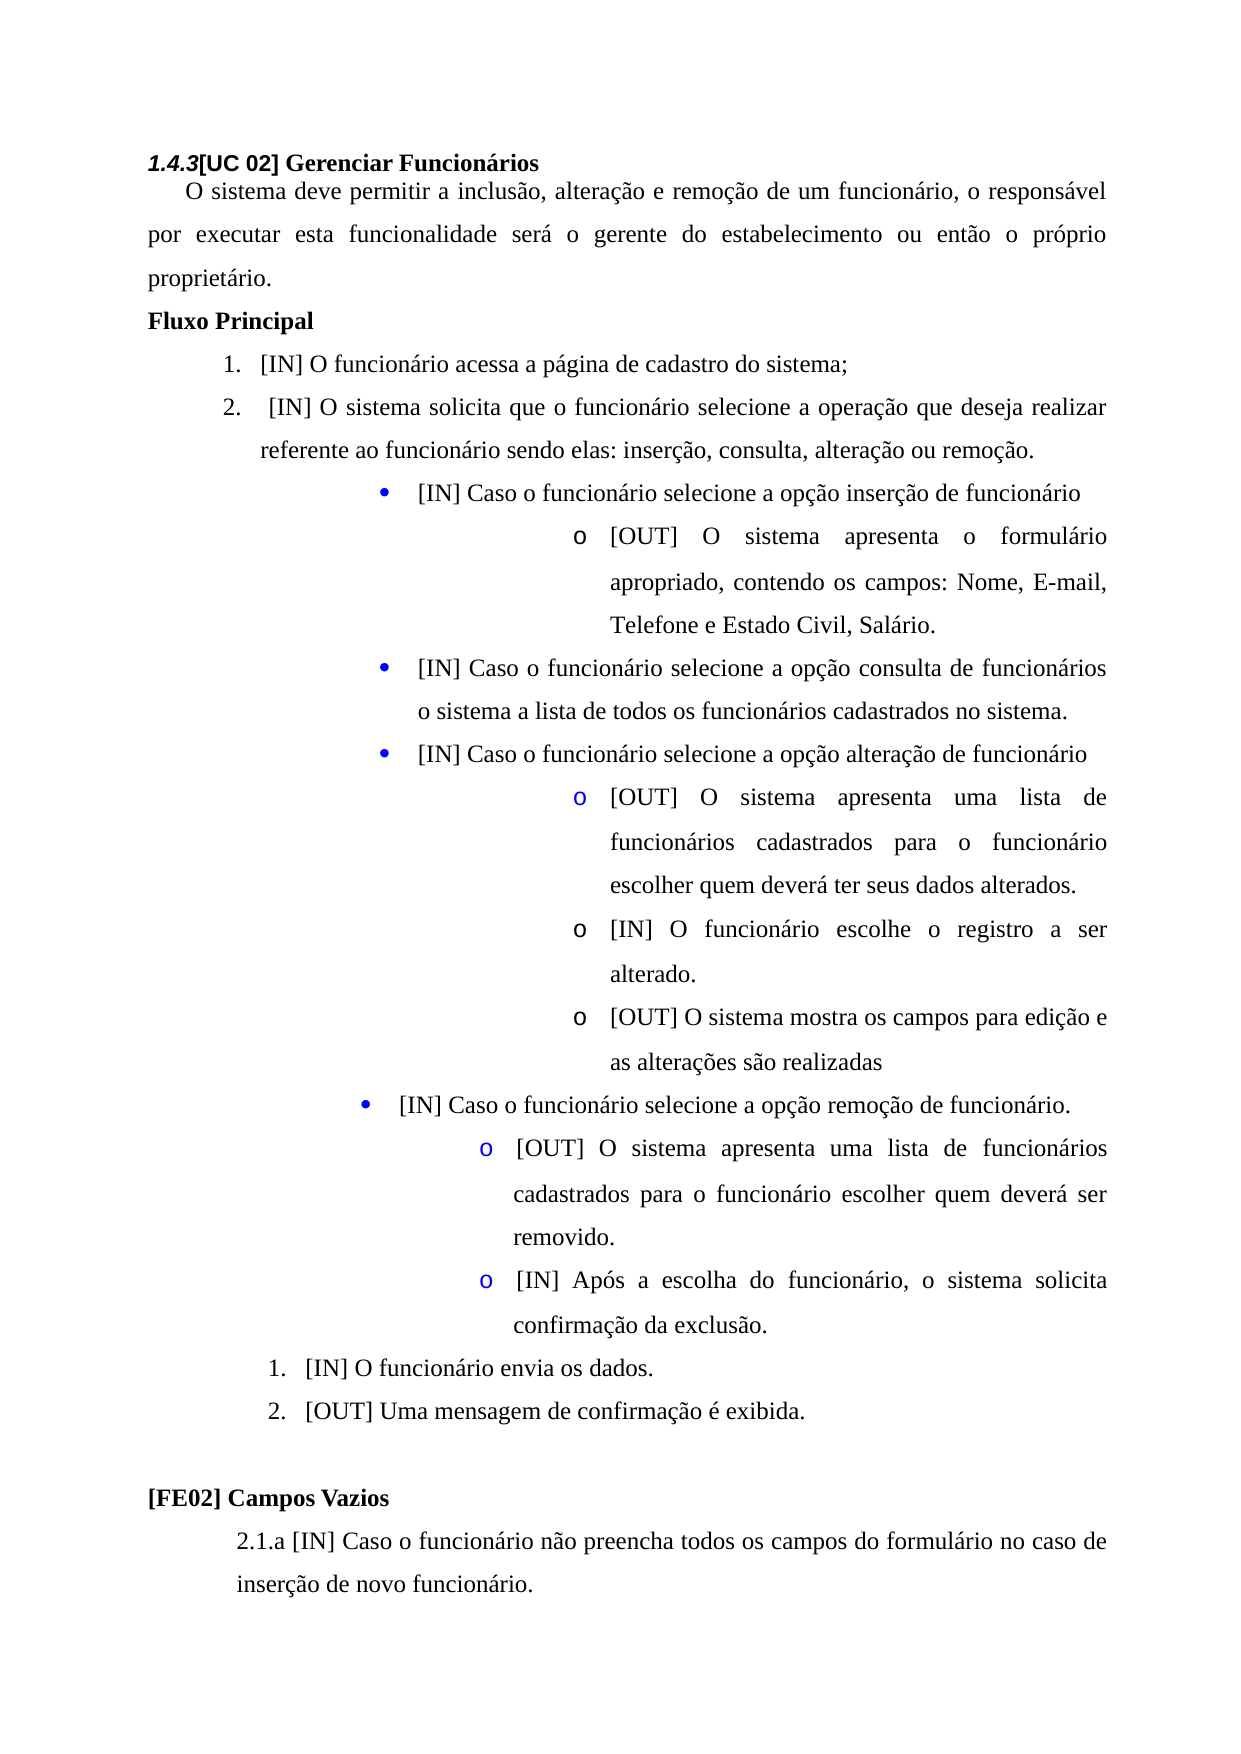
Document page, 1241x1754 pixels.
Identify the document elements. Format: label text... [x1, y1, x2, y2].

subtitle [UC 02] Gerenciar Funcionários [148, 148, 1107, 176]
list [IN] Caso o funcionário selecione a opção alteração de funcionário [380, 739, 1107, 768]
list [IN] Caso o funcionário selecione a opção consulta de funcionários o sistema a lista de todos os funcionários cadastrados no sistema. [380, 653, 1107, 725]
list [IN] O funcionário acessa a página de cadastro do sistema; [223, 349, 1107, 378]
list [IN] Caso o funcionário selecione a opção remoção de funcionário. [361, 1090, 1107, 1119]
list [IN] Caso o funcionário selecione a opção inserção de funcionário [380, 478, 1107, 507]
list 2.1.a [IN] Caso o funcionário não preencha todos os campos do formulário no caso de inserção de novo funcionário. [236, 1526, 1107, 1598]
text Fluxo Principal [148, 306, 1107, 334]
text [FE02] Campos Vazios [148, 1483, 1107, 1511]
list [OUT] Uma mensagem de confirmação é exibida. [268, 1396, 1107, 1425]
list [OUT] O sistema apresenta uma lista de funcionários cadastrados para o funcionário escolher quem deverá ser removido. [476, 1133, 1107, 1251]
list [OUT] O sistema apresenta uma lista de funcionários cadastrados para o funcionário escolher quem deverá ter seus dados alterados. [572, 782, 1107, 899]
list [OUT] O sistema apresenta o formulário apropriado, contendo os campos: Nome, E-mail, Telefone e Estado Civil, Salário. [572, 521, 1107, 638]
list [IN] Após a escolha do funcionário, o sistema solicita confirmação da exclusão. [476, 1265, 1107, 1339]
list [OUT] O sistema mostra os campos para edição e as alterações são realizadas [572, 1002, 1107, 1076]
text O sistema deve permitir a inclusão, alteração e remoção de um funcionário, o responsável por executar esta funcionalidade será o gerente do estabelecimento ou então o próprio proprietário. [148, 176, 1107, 291]
list [IN] O sistema solicita que o funcionário selecione a operação que deseja realizar referente ao funcionário sendo elas: inserção, consulta, alteração ou remoção. [223, 392, 1107, 464]
list [IN] O funcionário escolhe o registro a ser alterado. [572, 914, 1107, 988]
list [IN] O funcionário envia os dados. [268, 1353, 1107, 1382]
